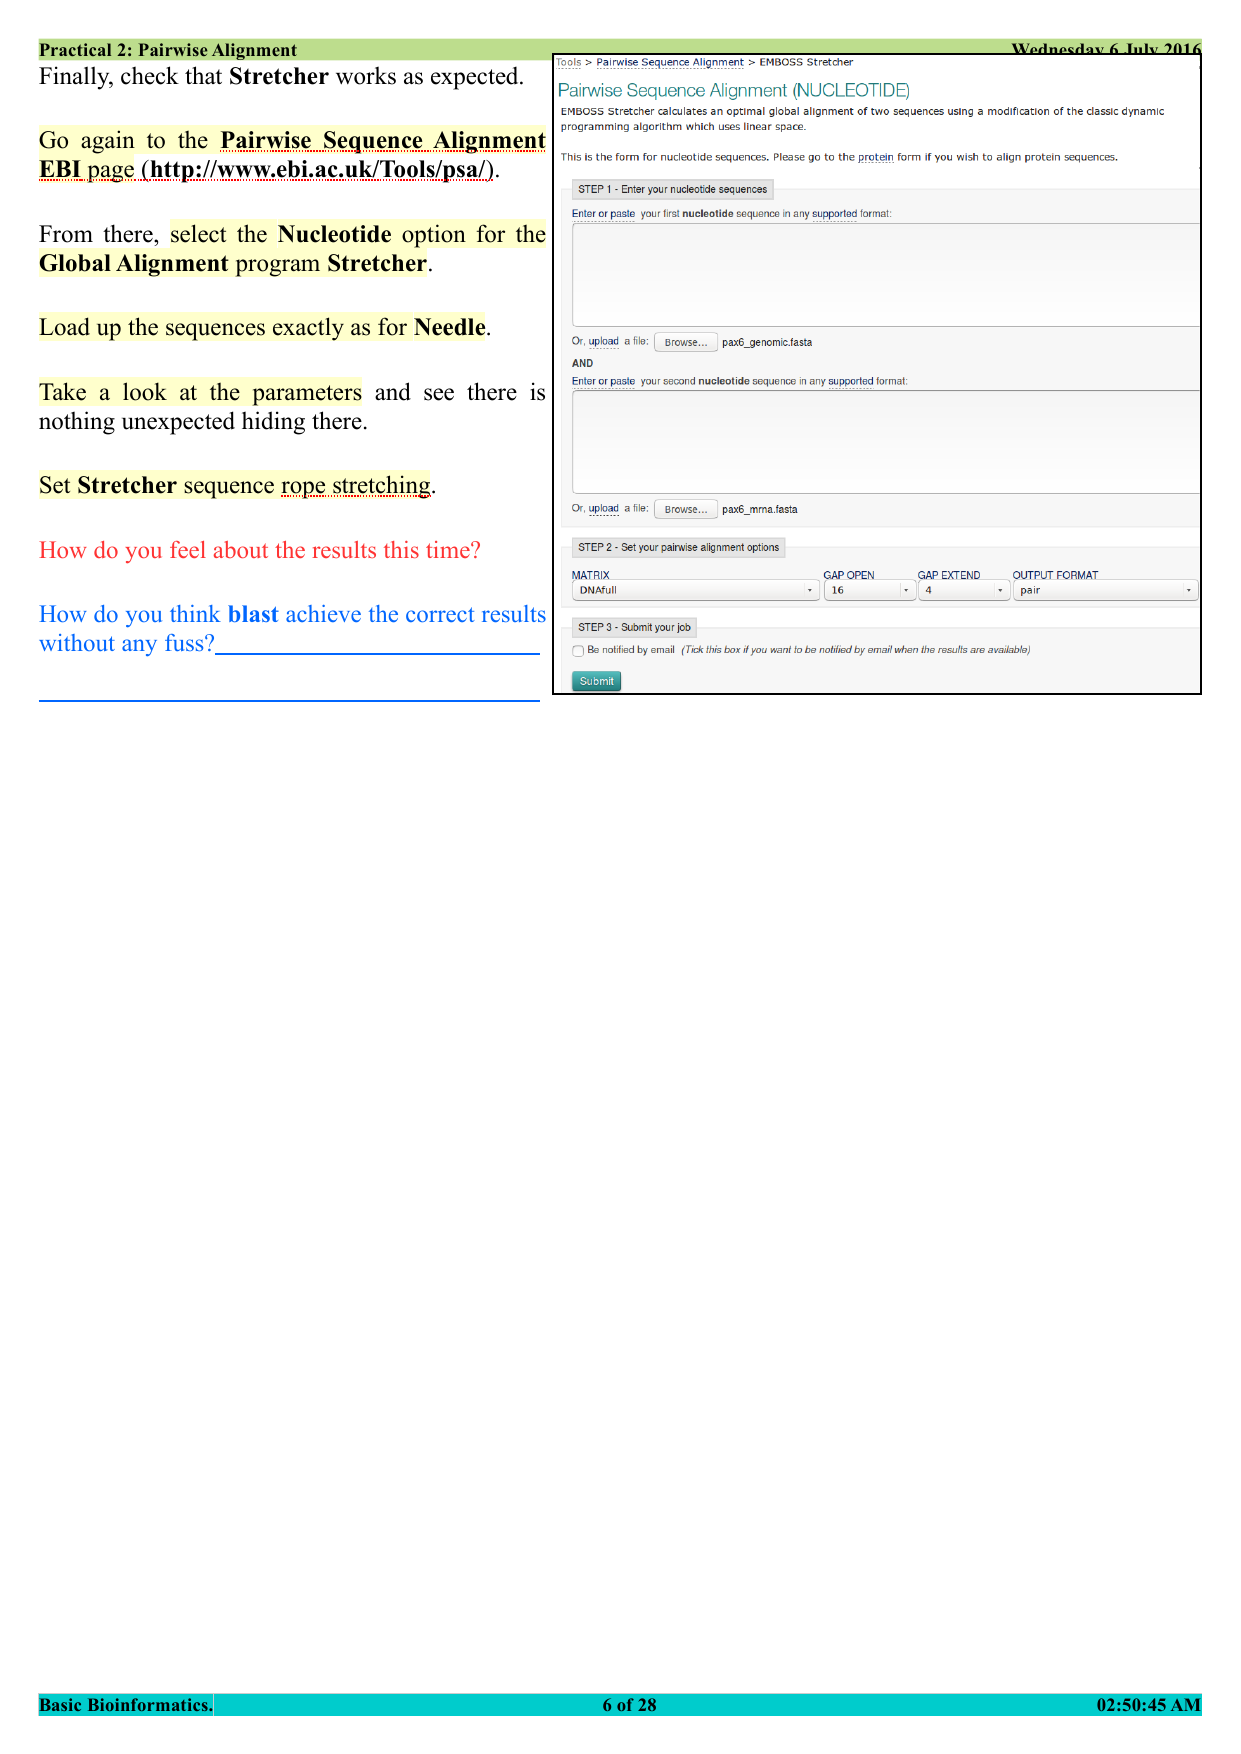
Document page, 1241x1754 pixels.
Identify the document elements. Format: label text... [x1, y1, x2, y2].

text Finally, check that Stretcher works as expected. [38, 61, 552, 89]
text Take a look at the parameters and see there is nothing unexpected hiding there. [38, 377, 552, 435]
picture [554, 55, 1200, 693]
text How do you think blast achieve the correct results without any fuss? [38, 599, 552, 657]
text Set Stretcher sequence rope stretching. [38, 470, 552, 499]
text How do you feel about the results this time? [38, 534, 552, 564]
text Go again to the Pairwise Sequence Alignment EBI page (http://www.ebi.ac.uk/Tools/psa/). [38, 125, 552, 183]
text Load up the sequences exactly as for Needle. [38, 312, 552, 341]
text From there, select the Nucleotide option for the Global Alignment program Stretcher. [38, 218, 552, 277]
